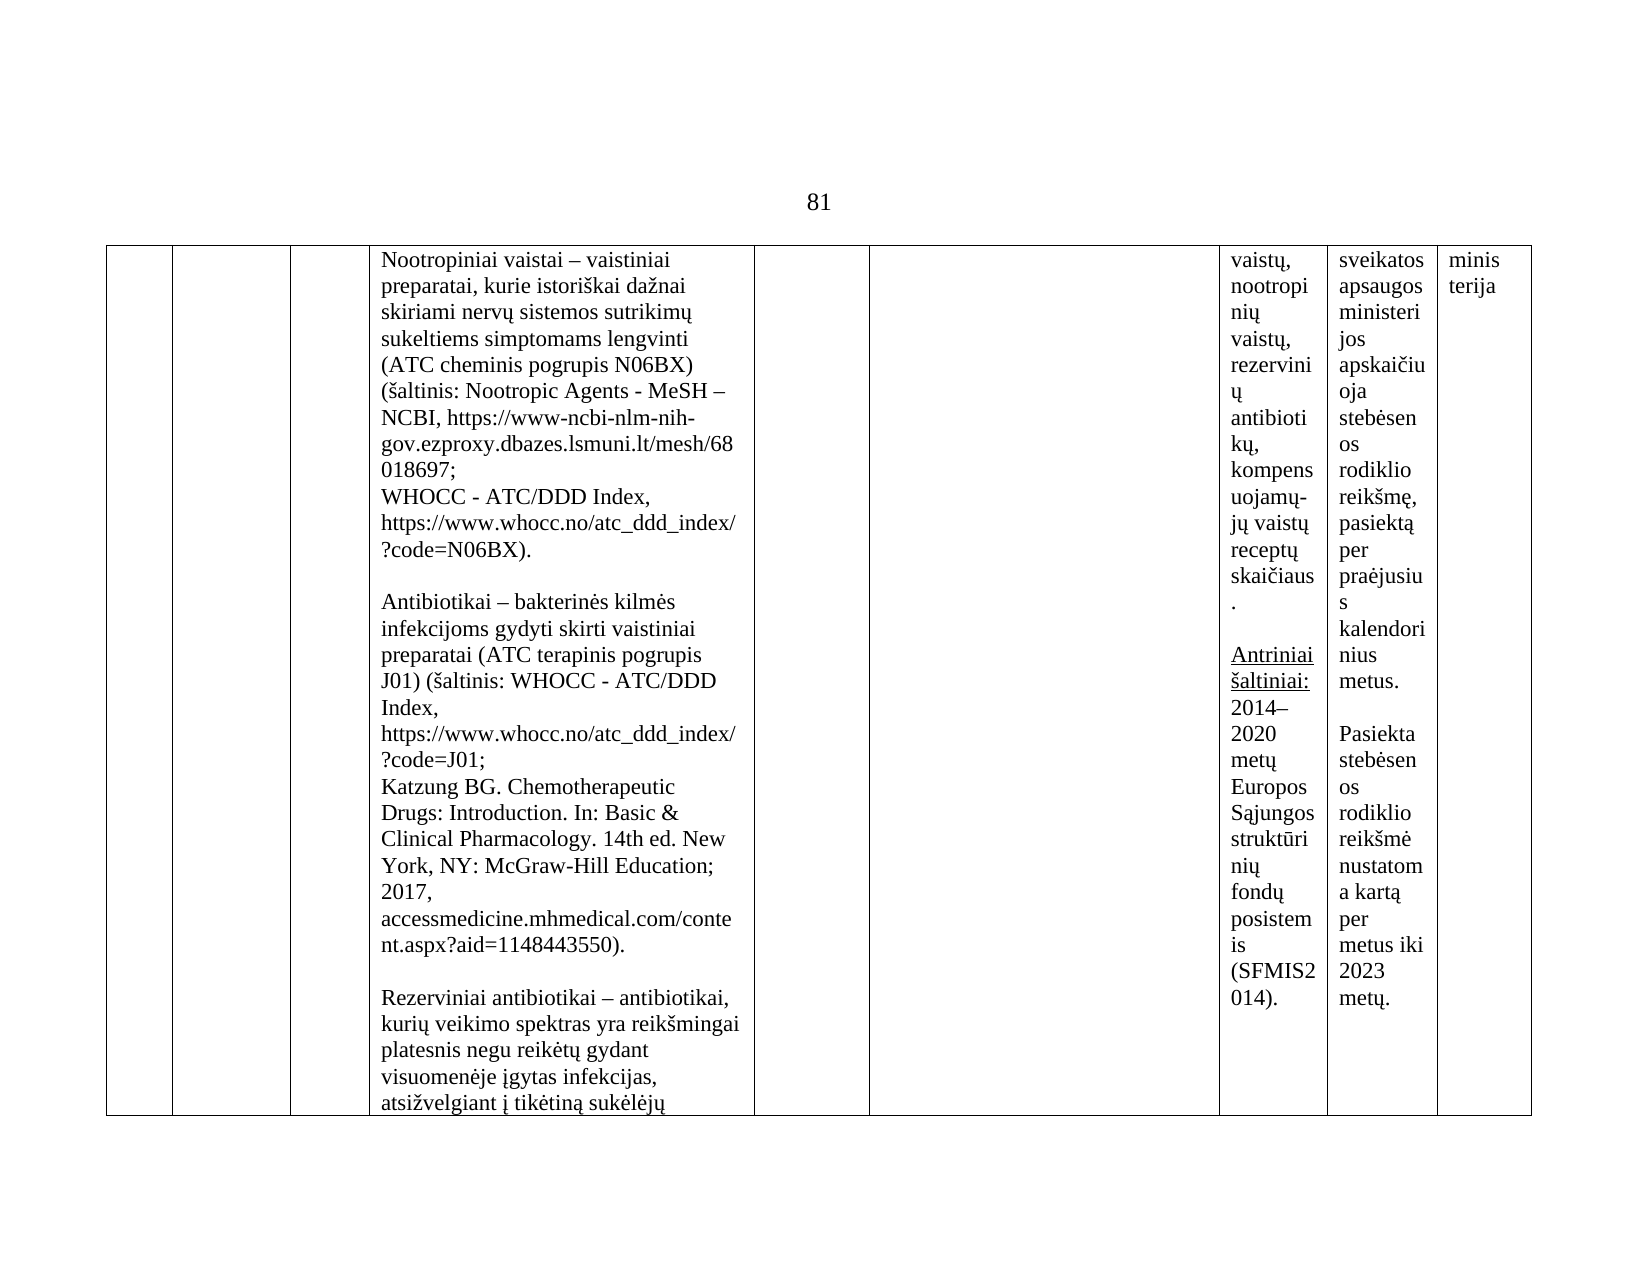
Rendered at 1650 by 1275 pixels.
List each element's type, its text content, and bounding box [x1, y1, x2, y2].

table_cell vaistų, nootropinių vaistų, rezervinių antibiotikų, kompensuojamų-jų vaistų receptų skaičiaus. Antriniai šaltiniai: 2014–2020 metų Europos Sąjungos struktūrinių fondų posistemis (SFMIS2014). [1220, 246, 1327, 1115]
table_cell Nootropiniai vaistai – vaistiniai preparatai, kurie istoriškai dažnai skiriami nervų sistemos sutrikimų sukeltiems simptomams lengvinti (ATC cheminis pogrupis N06BX) (šaltinis: Nootropic Agents - MeSH – NCBI, https://www-ncbi-nlm-nih-gov.ezproxy.dbazes.lsmuni.lt/mesh/68018697; WHOCC - ATC/DDD Index, https://www.whocc.no/atc_ddd_index/?code=N06BX). Antibiotikai – bakterinės kilmės infekcijoms gydyti skirti vaistiniai preparatai (ATC terapinis pogrupis J01) (šaltinis: WHOCC - ATC/DDD Index, https://www.whocc.no/atc_ddd_index/?code=J01; Katzung BG. Chemotherapeutic Drugs: Introduction. In: Basic & Clinical Pharmacology. 14th ed. New York, NY: McGraw-Hill Education; 2017, accessmedicine.mhmedical.com/content.aspx?aid=1148443550). Rezerviniai antibiotikai – antibiotikai, kurių veikimo spektras yra reikšmingai platesnis negu reikėtų gydant visuomenėje įgytas infekcijas, atsižvelgiant į tikėtiną sukėlėjų [370, 246, 754, 1115]
table_cell ministerija [1438, 246, 1531, 1115]
table_cell [107, 246, 172, 1115]
table_cell [755, 246, 869, 1115]
table_cell [291, 246, 369, 1115]
table_cell sveikatos apsaugos ministerijos apskaičiuoja stebėsenos rodiklio reikšmę, pasiektą per praėjusius kalendorinius metus. Pasiekta stebėsenos rodiklio reikšmė nustatoma kartą per metus iki 2023 metų. [1328, 246, 1437, 1115]
table_cell [173, 246, 290, 1115]
table_cell [870, 246, 1219, 1115]
